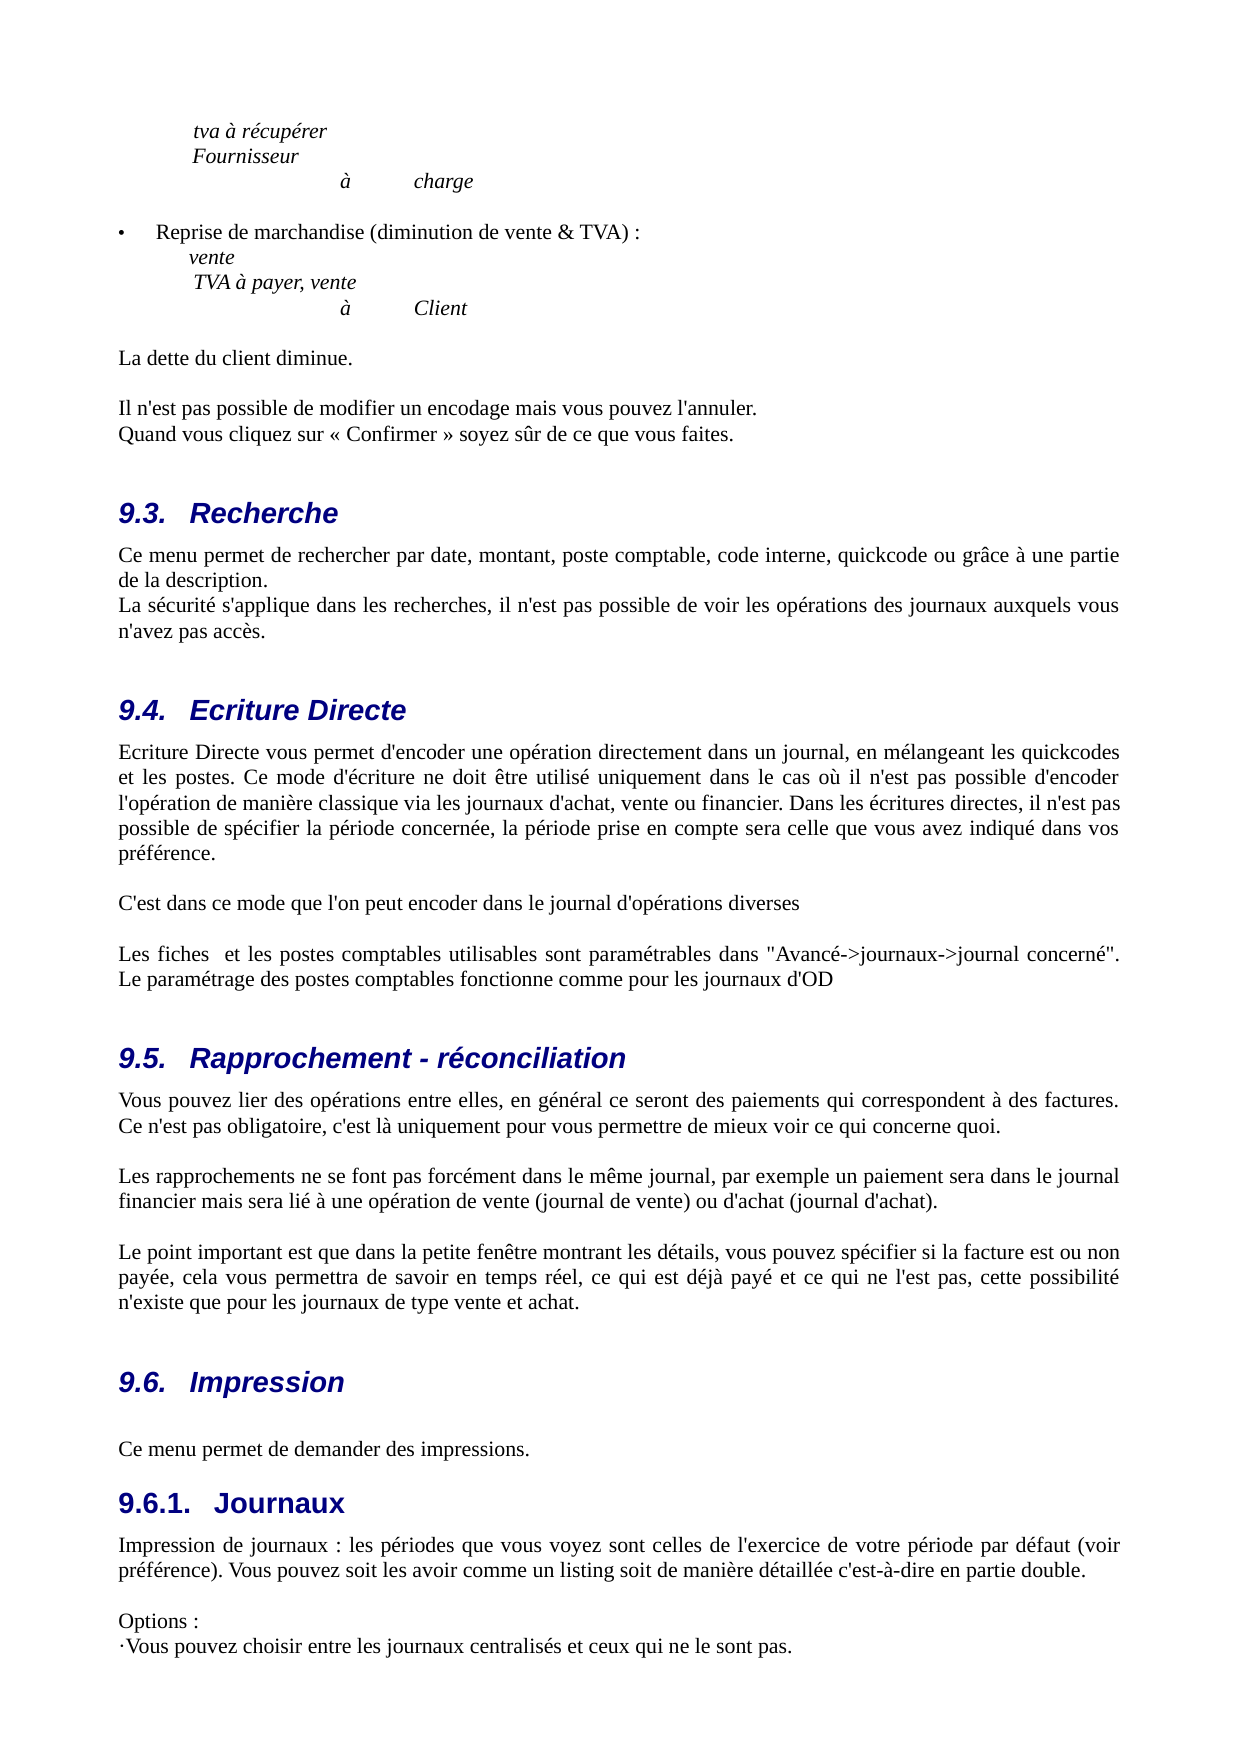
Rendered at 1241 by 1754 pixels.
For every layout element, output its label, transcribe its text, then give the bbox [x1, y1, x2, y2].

text Vous pouvez lier des opérations entre elles, en général ce seront des paiements qui correspondent à des factures. Ce n'est pas obligatoire, c'est là uniquement pour vous permettre de mieux voir ce qui concerne quoi. [118, 1087, 1122, 1138]
subtitle Rapprochement - réconciliation [118, 1041, 1122, 1075]
text à Client [118, 294, 1122, 320]
text Le point important est que dans la petite fenêtre montrant les détails, vous pouvez spécifier si la facture est ou non payée, cela vous permettra de savoir en temps réel, ce qui est déjà payé et ce qui ne l'est pas, cette possibilité n'existe que pour les journaux de type vente et achat. [118, 1239, 1122, 1314]
text Les rapprochements ne se font pas forcément dans le même journal, par exemple un paiement sera dans le journal financier mais sera lié à une opération de vente (journal de vente) ou d'achat (journal d'achat). [118, 1163, 1122, 1213]
text Ce menu permet de demander des impressions. [118, 1436, 1122, 1461]
subtitle Journaux [118, 1486, 1122, 1519]
subtitle Impression [118, 1364, 1122, 1398]
text La dette du client diminue. [118, 345, 1122, 370]
list vente [118, 244, 1122, 269]
list à charge [118, 168, 1122, 194]
text Les fiches et les postes comptables utilisables sont paramétrables dans "Avancé->journaux->journal concerné". Le paramétrage des postes comptables fonctionne comme pour les journaux d'OD [118, 941, 1122, 991]
text Options : [118, 1608, 1122, 1633]
list TVA à payer, vente [156, 269, 1122, 294]
text Quand vous cliquez sur « Confirmer » soyez sûr de ce que vous faites. [118, 421, 1122, 446]
text Impression de journaux : les périodes que vous voyez sont celles de l'exercice de votre période par défaut (voir préférence). Vous pouvez soit les avoir comme un listing soit de manière détaillée c'est-à-dire en partie double. [118, 1532, 1122, 1582]
text C'est dans ce mode que l'on peut encoder dans le journal d'opérations diverses [118, 890, 1122, 916]
subtitle Recherche [118, 496, 1122, 529]
subtitle Ecriture Directe [118, 693, 1122, 727]
list tva à récupérer [156, 118, 1122, 143]
list Reprise de marchandise (diminution de vente & TVA) : [118, 219, 1122, 244]
text La sécurité s'applique dans les recherches, il n'est pas possible de voir les opérations des journaux auxquels vous n'avez pas accès. [118, 592, 1122, 643]
text Il n'est pas possible de modifier un encodage mais vous pouvez l'annuler. [118, 395, 1122, 421]
text ·Vous pouvez choisir entre les journaux centralisés et ceux qui ne le sont pas. [118, 1633, 1122, 1658]
text Ce menu permet de rechercher par date, montant, poste comptable, code interne, quickcode ou grâce à une partie de la description. [118, 542, 1122, 592]
text Ecriture Directe vous permet d'encoder une opération directement dans un journal, en mélangeant les quickcodes et les postes. Ce mode d'écriture ne doit être utilisé uniquement dans le cas où il n'est pas possible d'encoder l'opération de manière classique via les journaux d'achat, vente ou financier. Dans les écritures directes, il n'est pas possible de spécifier la période concernée, la période prise en compte sera celle que vous avez indiqué dans vos préférence. [118, 739, 1122, 865]
text Fournisseur [118, 143, 1122, 168]
